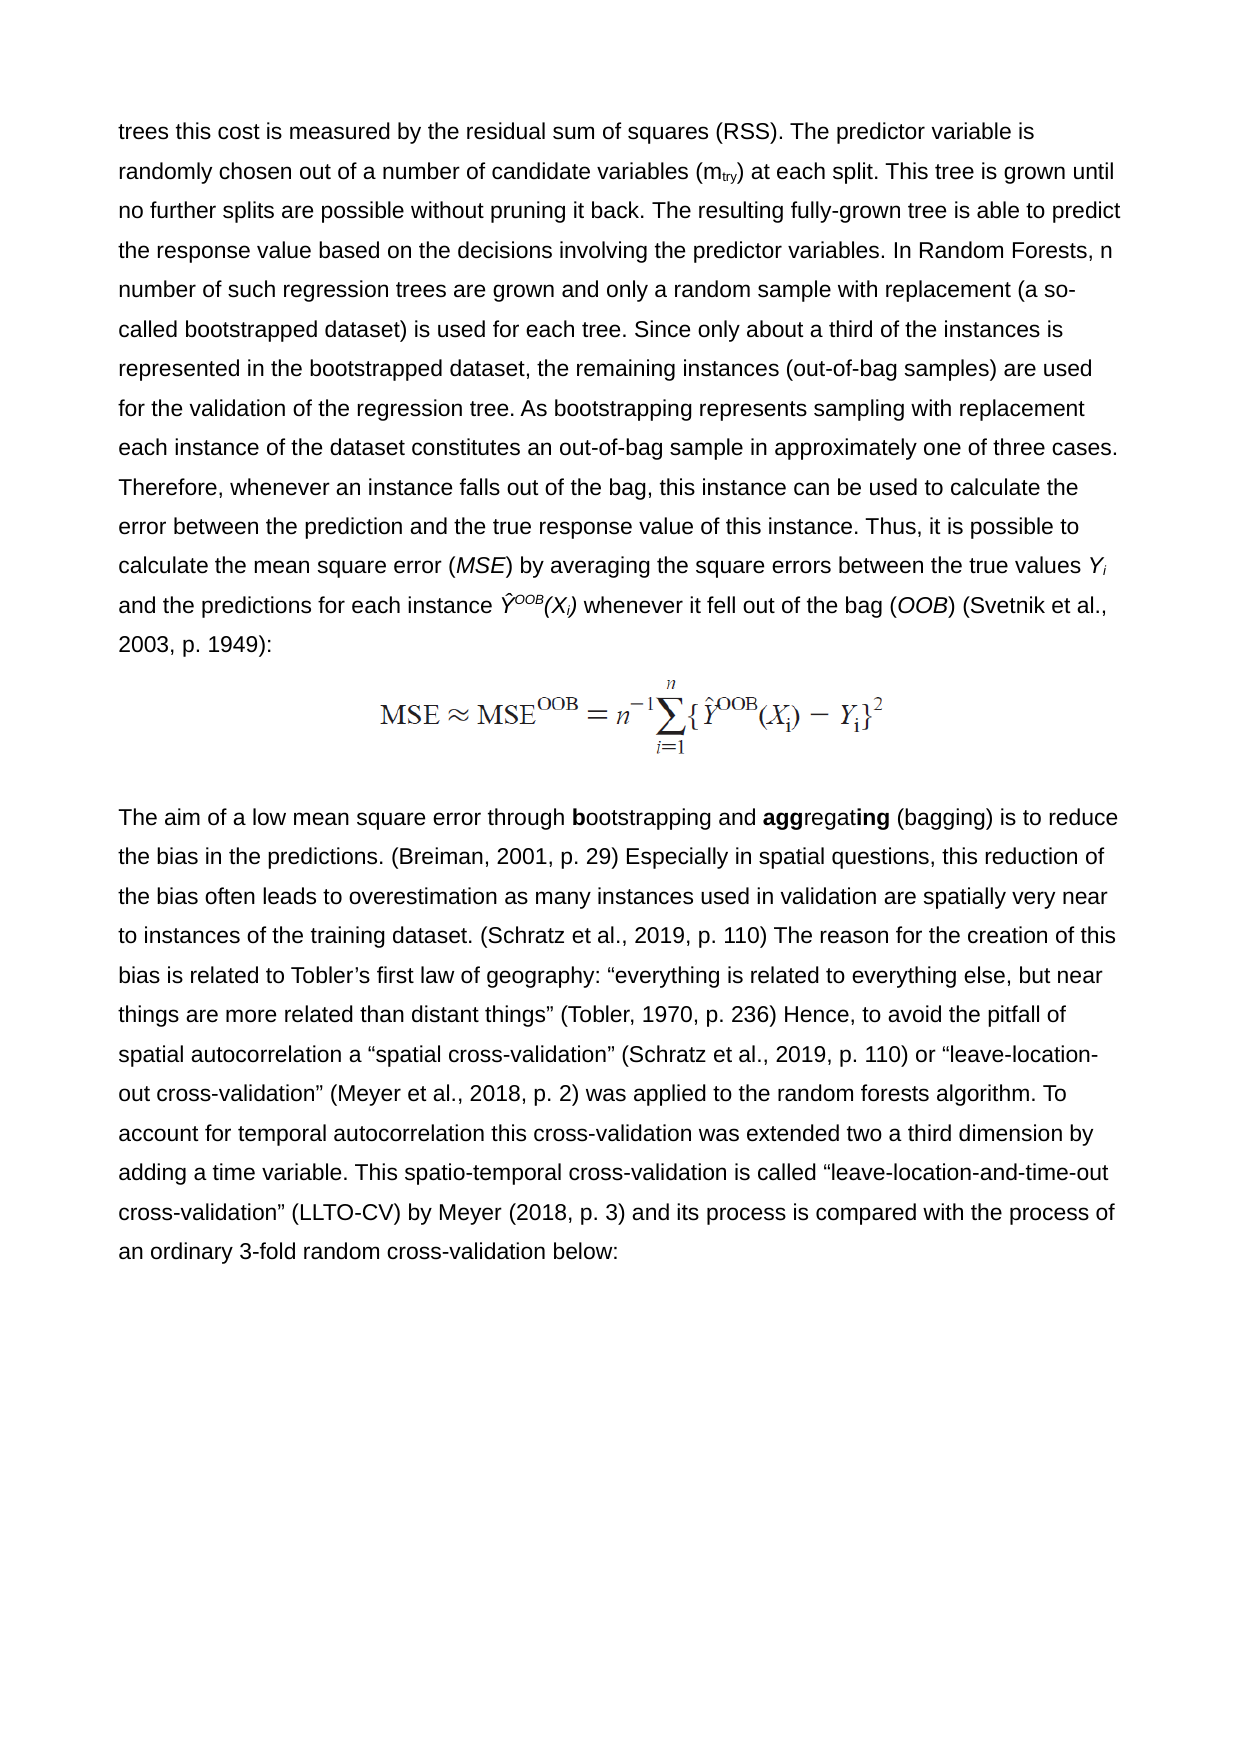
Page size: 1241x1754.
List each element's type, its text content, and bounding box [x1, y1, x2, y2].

text trees this cost is measured by the residual sum of squares (RSS). The predictor variable is randomly chosen out of a number of candidate variables (mtry) at each split. This tree is grown until no further splits are possible without pruning it back. The resulting fully-grown tree is able to predict the response value based on the decisions involving the predictor variables. In Random Forests, n number of such regression trees are grown and only a random sample with replacement (a so-called bootstrapped dataset) is used for each tree. Since only about a third of the instances is represented in the bootstrapped dataset, the remaining instances (out-of-bag samples) are used for the validation of the regression tree. As bootstrapping represents sampling with replacement each instance of the dataset constitutes an out-of-bag sample in approximately one of three cases. Therefore, whenever an instance falls out of the bag, this instance can be used to calculate the error between the prediction and the true response value of this instance. Thus, it is possible to calculate the mean square error (MSE) by averaging the square errors between the true values Yi and the predictions for each instance ŶOOB(Xi) whenever it fell out of the bag (OOB) (Svetnik et al., 2003, p. 1949): [118, 118, 1122, 658]
picture [339, 667, 901, 764]
text The aim of a low mean square error through bootstrapping and aggregating (bagging) is to reduce the bias in the predictions. (Breiman, 2001, p. 29) Especially in spatial questions, this reduction of the bias often leads to overestimation as many instances used in validation are spatially very near to instances of the training dataset. (Schratz et al., 2019, p. 110) The reason for the creation of this bias is related to Tobler’s first law of geography: “everything is related to everything else, but near things are more related than distant things” (Tobler, 1970, p. 236) Hence, to avoid the pitfall of spatial autocorrelation a “spatial cross-validation” (Schratz et al., 2019, p. 110) or “leave-location-out cross-validation” (Meyer et al., 2018, p. 2) was applied to the random forests algorithm. To account for temporal autocorrelation this cross-validation was extended two a third dimension by adding a time variable. This spatio-temporal cross-validation is called “leave-location-and-time-out cross-validation” (LLTO-CV) by Meyer (2018, p. 3) and its process is compared with the process of an ordinary 3-fold random cross-validation below: [118, 685, 1122, 1264]
